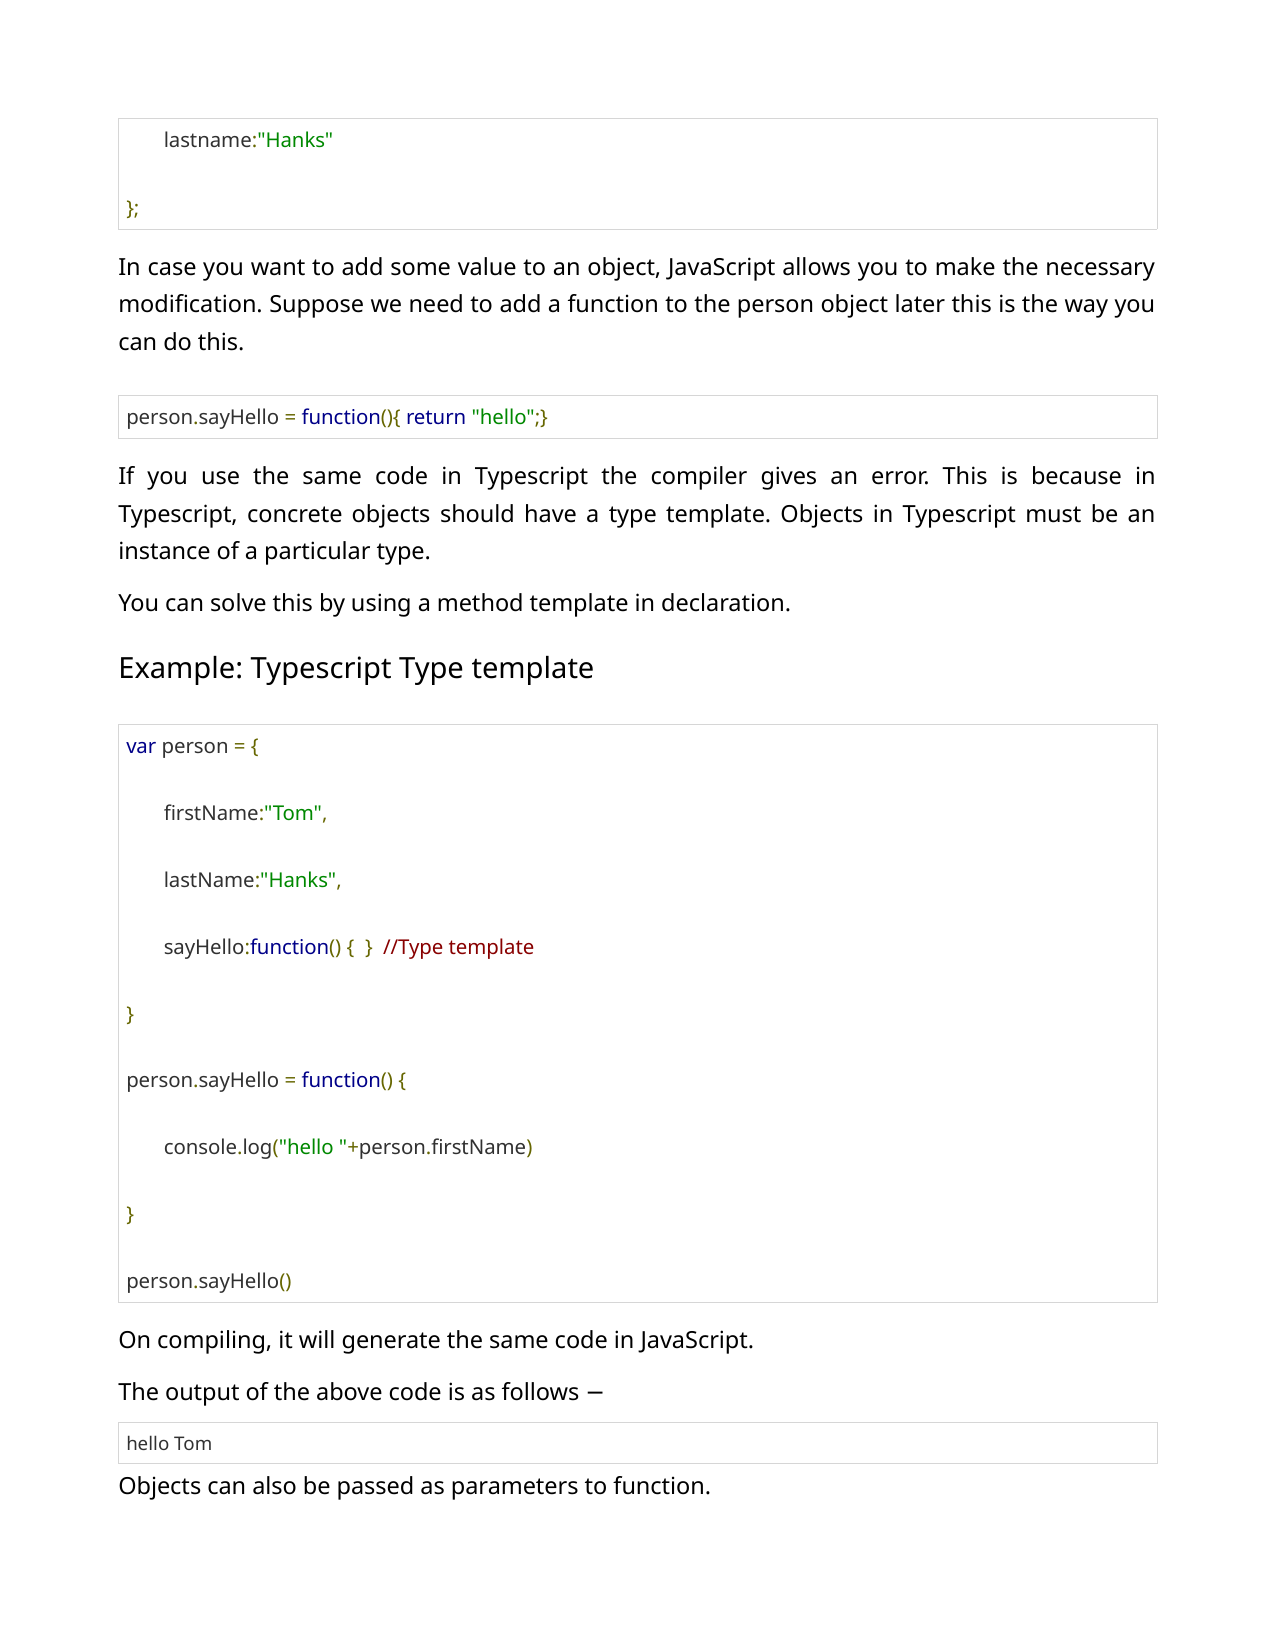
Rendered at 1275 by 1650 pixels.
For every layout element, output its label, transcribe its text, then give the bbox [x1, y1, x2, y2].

text lastname:"Hanks" [119, 119, 1157, 154]
text }; [119, 185, 1157, 229]
text person.sayHello = function() { [119, 1058, 1157, 1094]
text var person = { [119, 725, 1157, 759]
text If you use the same code in Typescript the compiler gives an error. This is because in Typescript, concrete objects should have a type template. Objects in Typescript must be an instance of a particular type. [118, 454, 1157, 567]
text lastName:"Hanks", [119, 857, 1157, 893]
subtitle Example: Typescript Type template [118, 648, 1157, 687]
text console.log("hello "+person.firstName) [119, 1125, 1157, 1161]
text You can solve this by using a method template in declaration. [118, 581, 1157, 619]
text person.sayHello = function(){ return "hello";} [119, 396, 1157, 438]
text } [119, 1192, 1157, 1228]
text firstName:"Tom", [119, 790, 1157, 826]
text Objects can also be passed as parameters to function. [118, 1464, 1157, 1501]
text } [119, 991, 1157, 1027]
text sayHello:function() { } //Type template [119, 924, 1157, 960]
text The output of the above code is as follows − [118, 1370, 1157, 1408]
text In case you want to add some value to an object, JavaScript allows you to make the necessary modification. Suppose we need to add a function to the person object later this is the way you can do this. [118, 244, 1157, 357]
text person.sayHello() [119, 1259, 1157, 1302]
text On compiling, it will generate the same code in JavaScript. [118, 1318, 1157, 1356]
text hello Tom [119, 1423, 1157, 1463]
